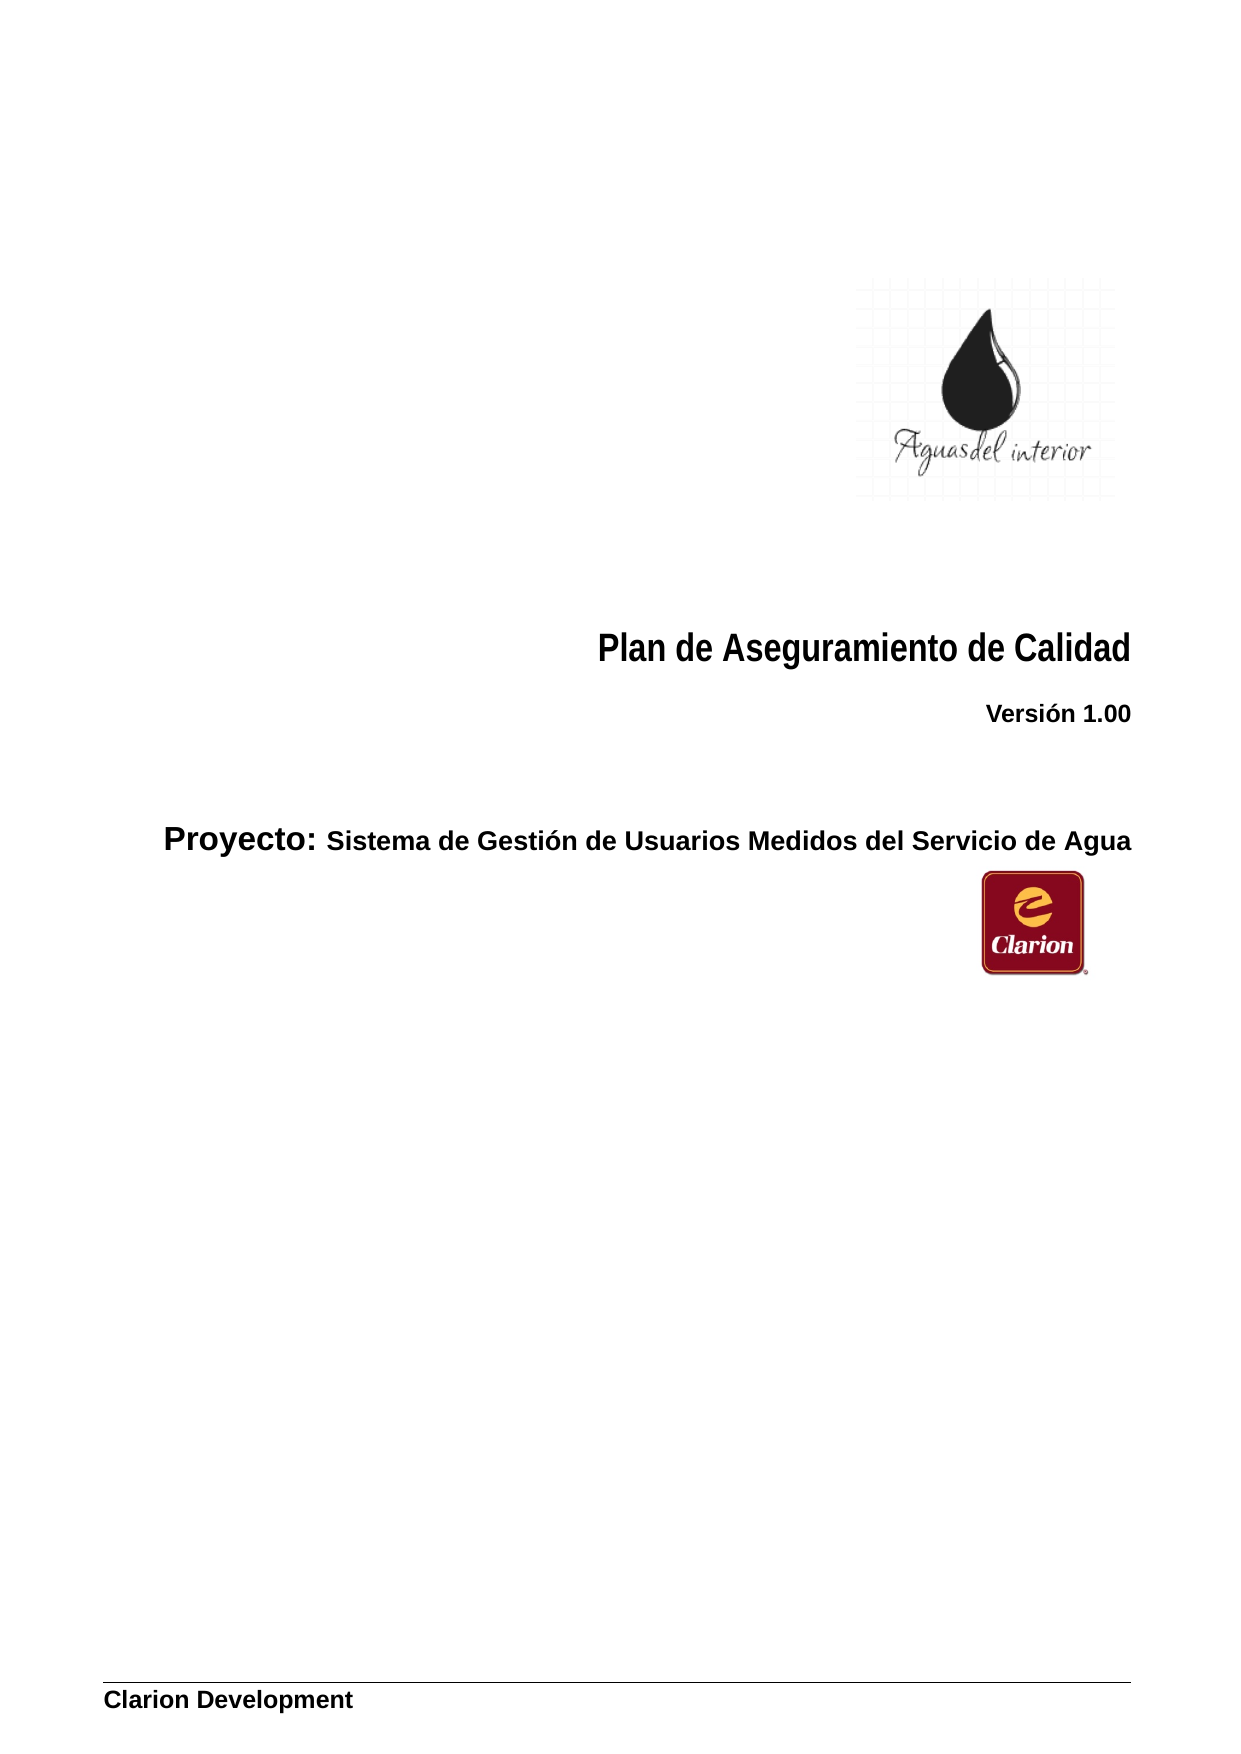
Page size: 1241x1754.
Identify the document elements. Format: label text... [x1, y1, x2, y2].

text Plan de Aseguramiento de Calidad [103, 624, 1131, 670]
picture [948, 866, 1116, 981]
text Versión 1.00 [103, 699, 1131, 727]
text Proyecto: Sistema de Gestión de Usuarios Medidos del Servicio de Agua [103, 818, 1131, 990]
